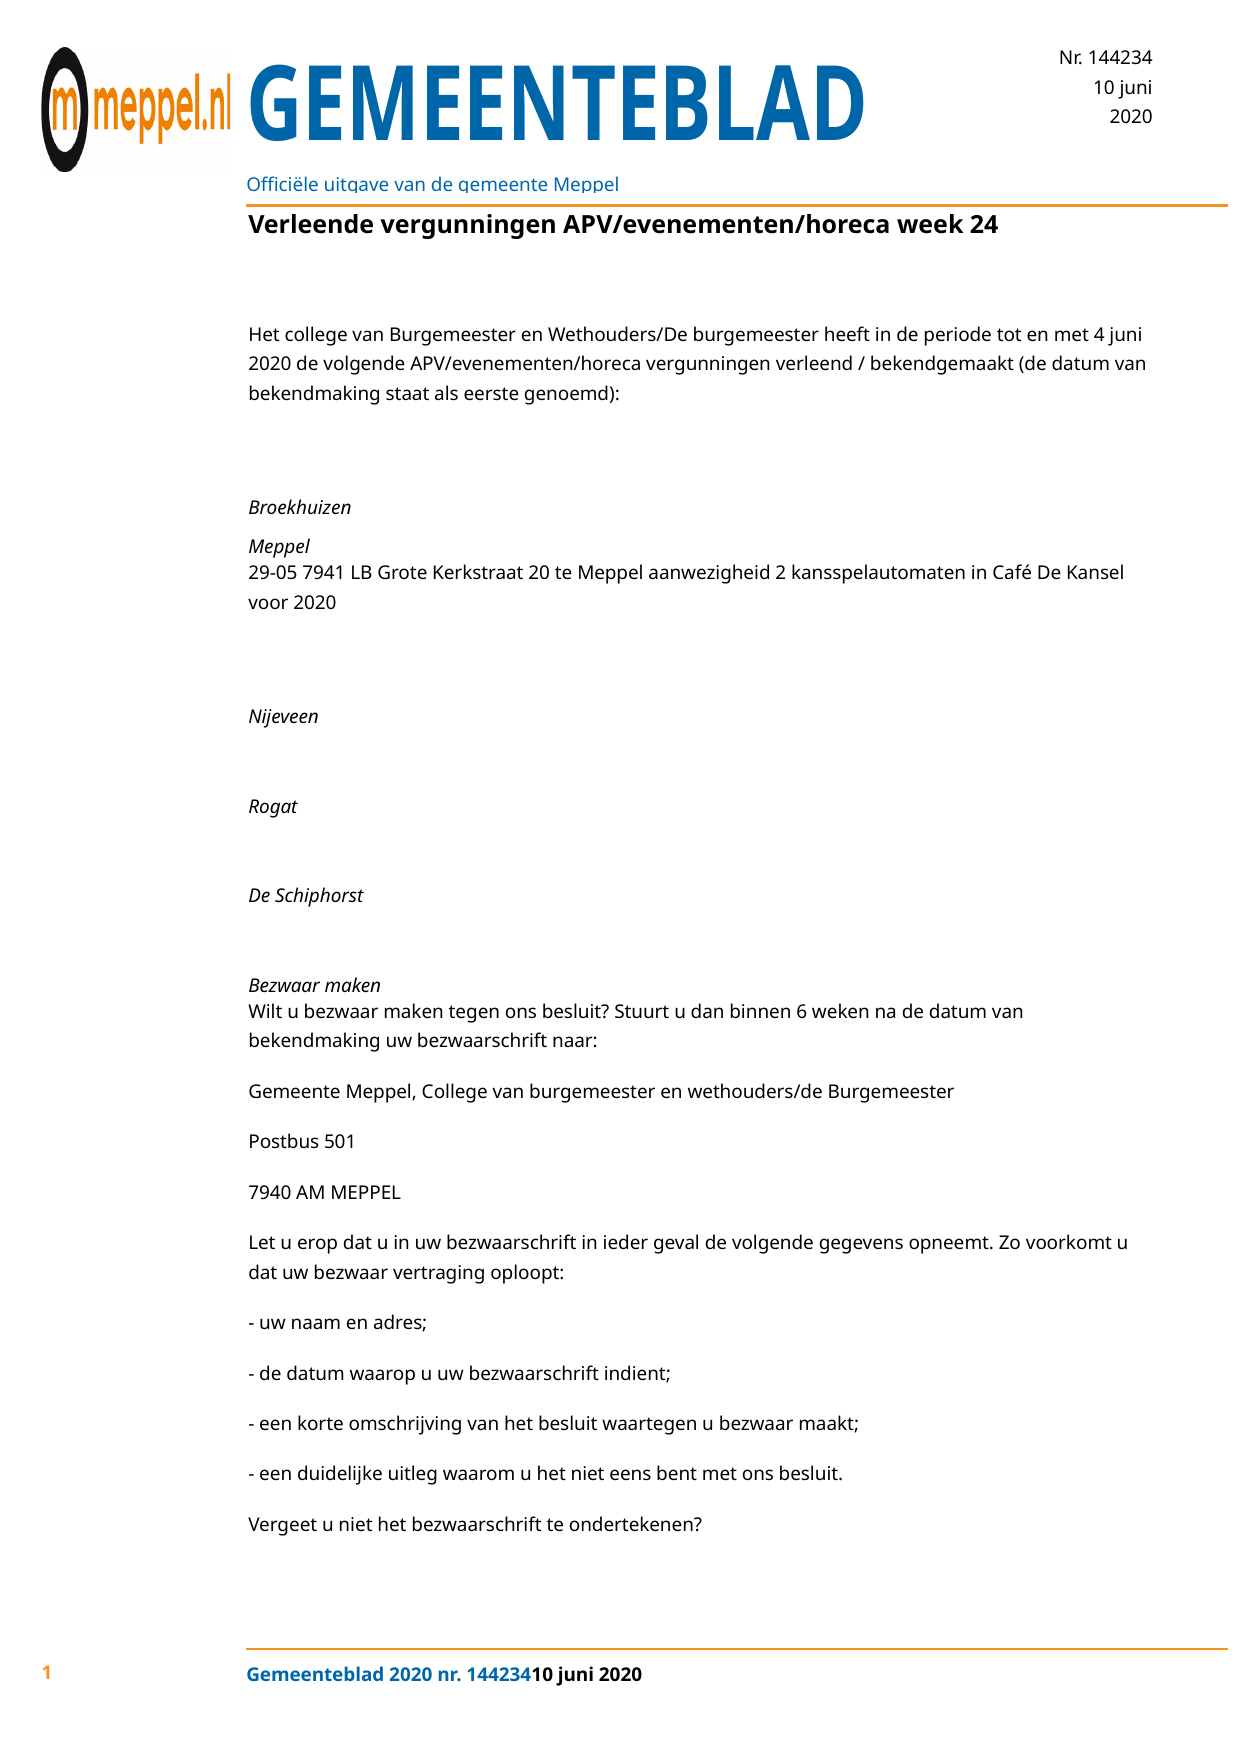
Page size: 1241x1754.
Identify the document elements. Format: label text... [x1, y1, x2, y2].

text Postbus 501 [248, 1128, 1152, 1154]
text Vergeet u niet het bezwaarschrift te ondertekenen? [248, 1511, 1152, 1537]
text - een duidelijke uitleg waarom u het niet eens bent met ons besluit. [248, 1461, 1152, 1486]
picture [41, 47, 231, 172]
text - uw naam en adres; [248, 1309, 1152, 1335]
text Rogat [248, 793, 1152, 819]
text - de datum waarop u uw bezwaarschrift indient; [248, 1360, 1152, 1385]
text De Schiphorst [248, 883, 1152, 908]
text 7940 AM MEPPEL [248, 1179, 1152, 1204]
text Let u erop dat u in uw bezwaarschrift in ieder geval de volgende gegevens opneemt. Zo voorkomt u dat uw bezwaar vertraging oploopt: [248, 1229, 1152, 1284]
text Nijeveen [248, 703, 1152, 729]
text Gemeente Meppel, College van burgemeester en wethouders/de Burgemeester [248, 1078, 1152, 1104]
text Verleende vergunningen APV/evenementen/horeca week 24 [248, 207, 1152, 241]
text Broekhuizen [248, 494, 1152, 520]
text - een korte omschrijving van het besluit waartegen u bezwaar maakt; [248, 1410, 1152, 1436]
text Bezwaar maken [248, 972, 1152, 998]
text 29-05 7941 LB Grote Kerkstraat 20 te Meppel aanwezigheid 2 kansspelautomaten in Café De Kansel voor 2020 [248, 559, 1152, 614]
text Wilt u bezwaar maken tegen ons besluit? Stuurt u dan binnen 6 weken na de datum van bekendmaking uw bezwaarschrift naar: [248, 998, 1152, 1053]
text Meppel [248, 533, 1152, 559]
text Het college van Burgemeester en Wethouders/De burgemeester heeft in de periode tot en met 4 juni 2020 de volgende APV/evenementen/horeca vergunningen verleend / bekendgemaakt (de datum van bekendmaking staat als eerste genoemd): [248, 321, 1152, 406]
